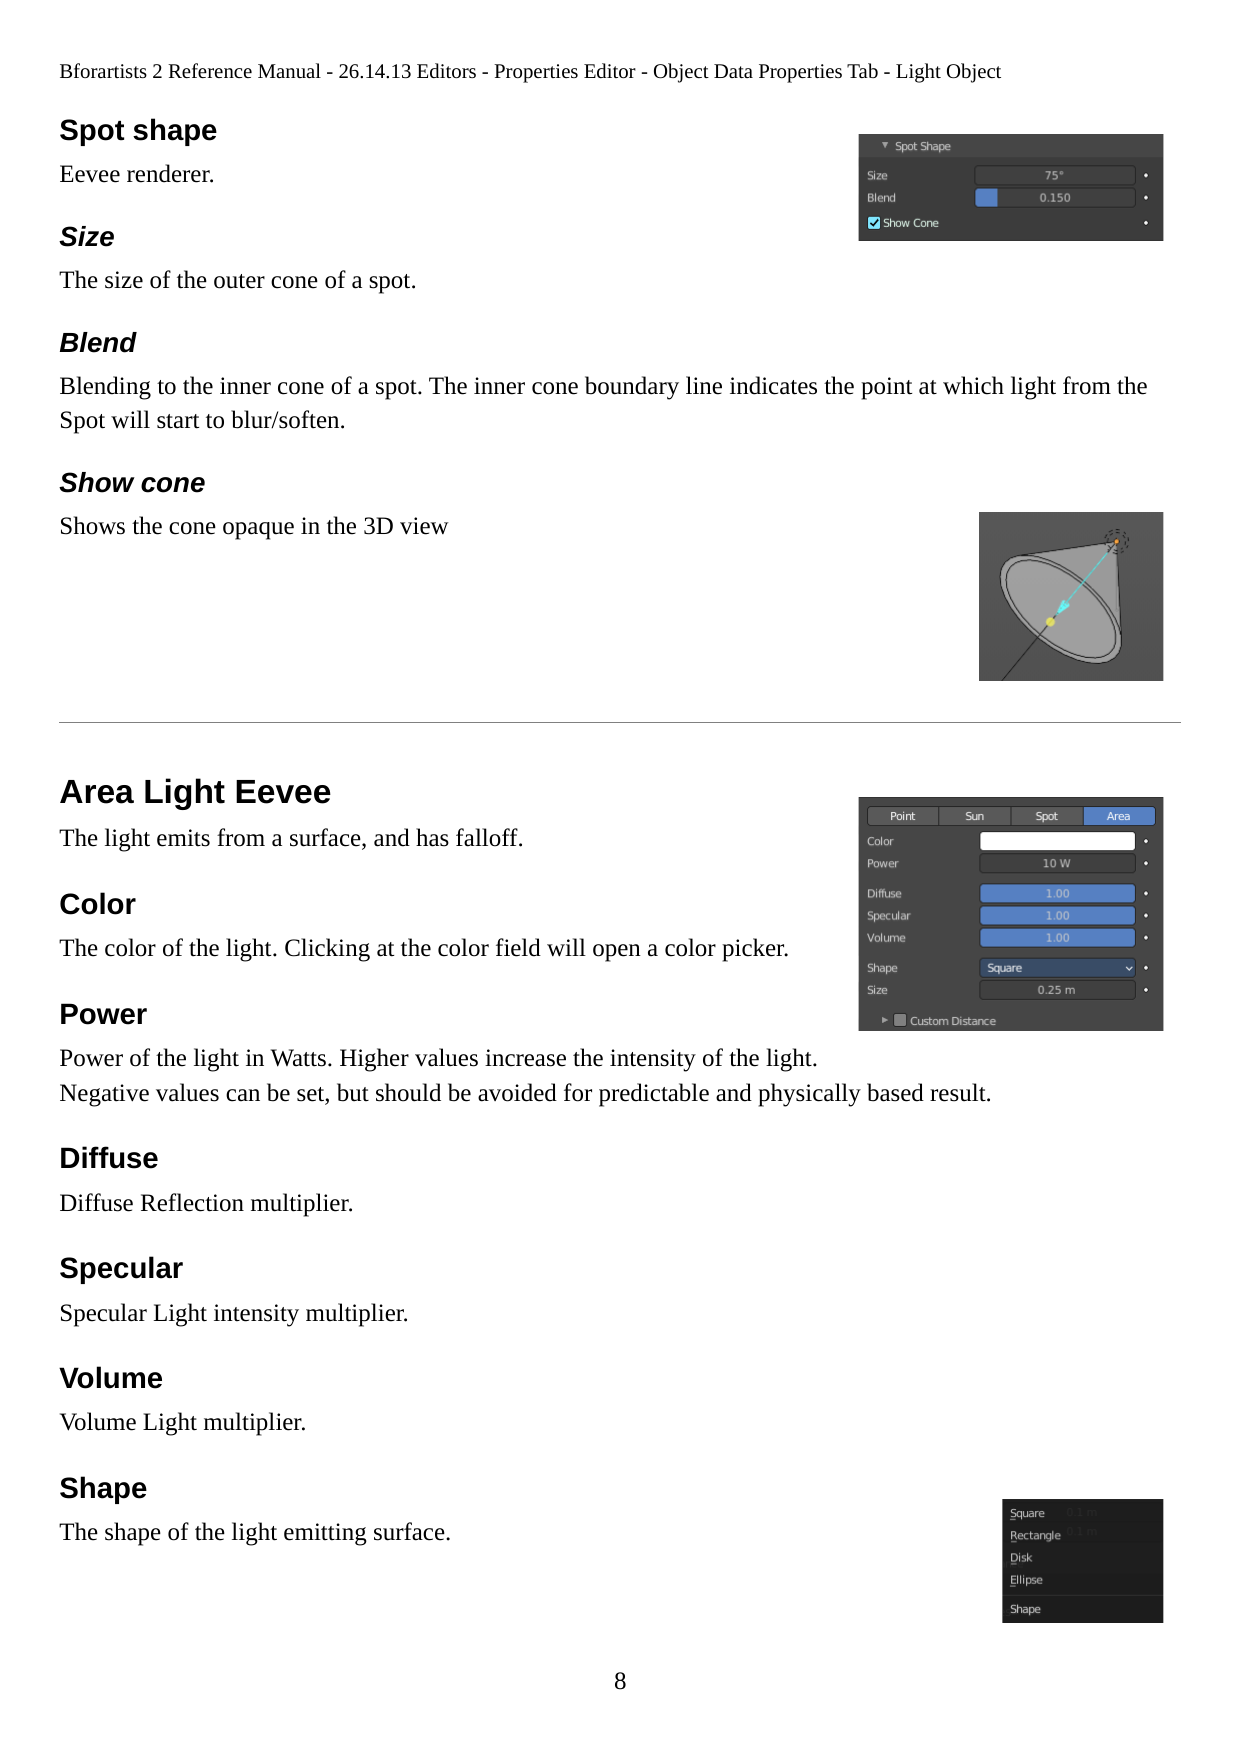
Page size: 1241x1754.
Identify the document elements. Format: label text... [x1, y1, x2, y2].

subtitle [1164, 997, 1181, 1031]
text Power of the light in Watts. Higher values increase the intensity of the light. Negative values can be set, but should be avoided for predictable and physically based result. [59, 1043, 1181, 1107]
text Specular Light intensity multiplier. [59, 1298, 1181, 1326]
subtitle Area Light Eevee [59, 772, 1181, 811]
picture [979, 512, 1164, 681]
subtitle Spot shape [59, 113, 1181, 146]
subtitle Diffuse [59, 1141, 1181, 1175]
picture [858, 797, 1164, 1031]
picture [1002, 1499, 1164, 1623]
text Volume Light multiplier. [59, 1407, 1181, 1436]
subtitle Specular [59, 1251, 1181, 1285]
subtitle [1164, 887, 1181, 921]
text Eevee renderer. [59, 159, 858, 188]
picture [858, 134, 1164, 241]
subtitle Size [59, 220, 1181, 252]
text The light emits from a surface, and has falloff. [59, 823, 858, 852]
subtitle Color [59, 887, 858, 921]
subtitle Volume [59, 1361, 1181, 1395]
subtitle Shape [59, 1471, 1181, 1505]
text The size of the outer cone of a spot. [59, 265, 1181, 293]
text The color of the light. Clicking at the color field will open a color picker. [59, 933, 858, 962]
text Blending to the inner cone of a spot. The inner cone boundary line indicates the point at which light from the Spot will start to blur/soften. [59, 371, 1181, 434]
text Shows the cone opaque in the 3D view [59, 511, 1181, 540]
subtitle Show cone [59, 467, 1181, 499]
subtitle Blend [59, 326, 1181, 358]
text The shape of the light emitting surface. [59, 1517, 1002, 1546]
text [1164, 159, 1181, 188]
subtitle Power [59, 997, 858, 1031]
text Diffuse Reflection multiplier. [59, 1188, 1181, 1216]
